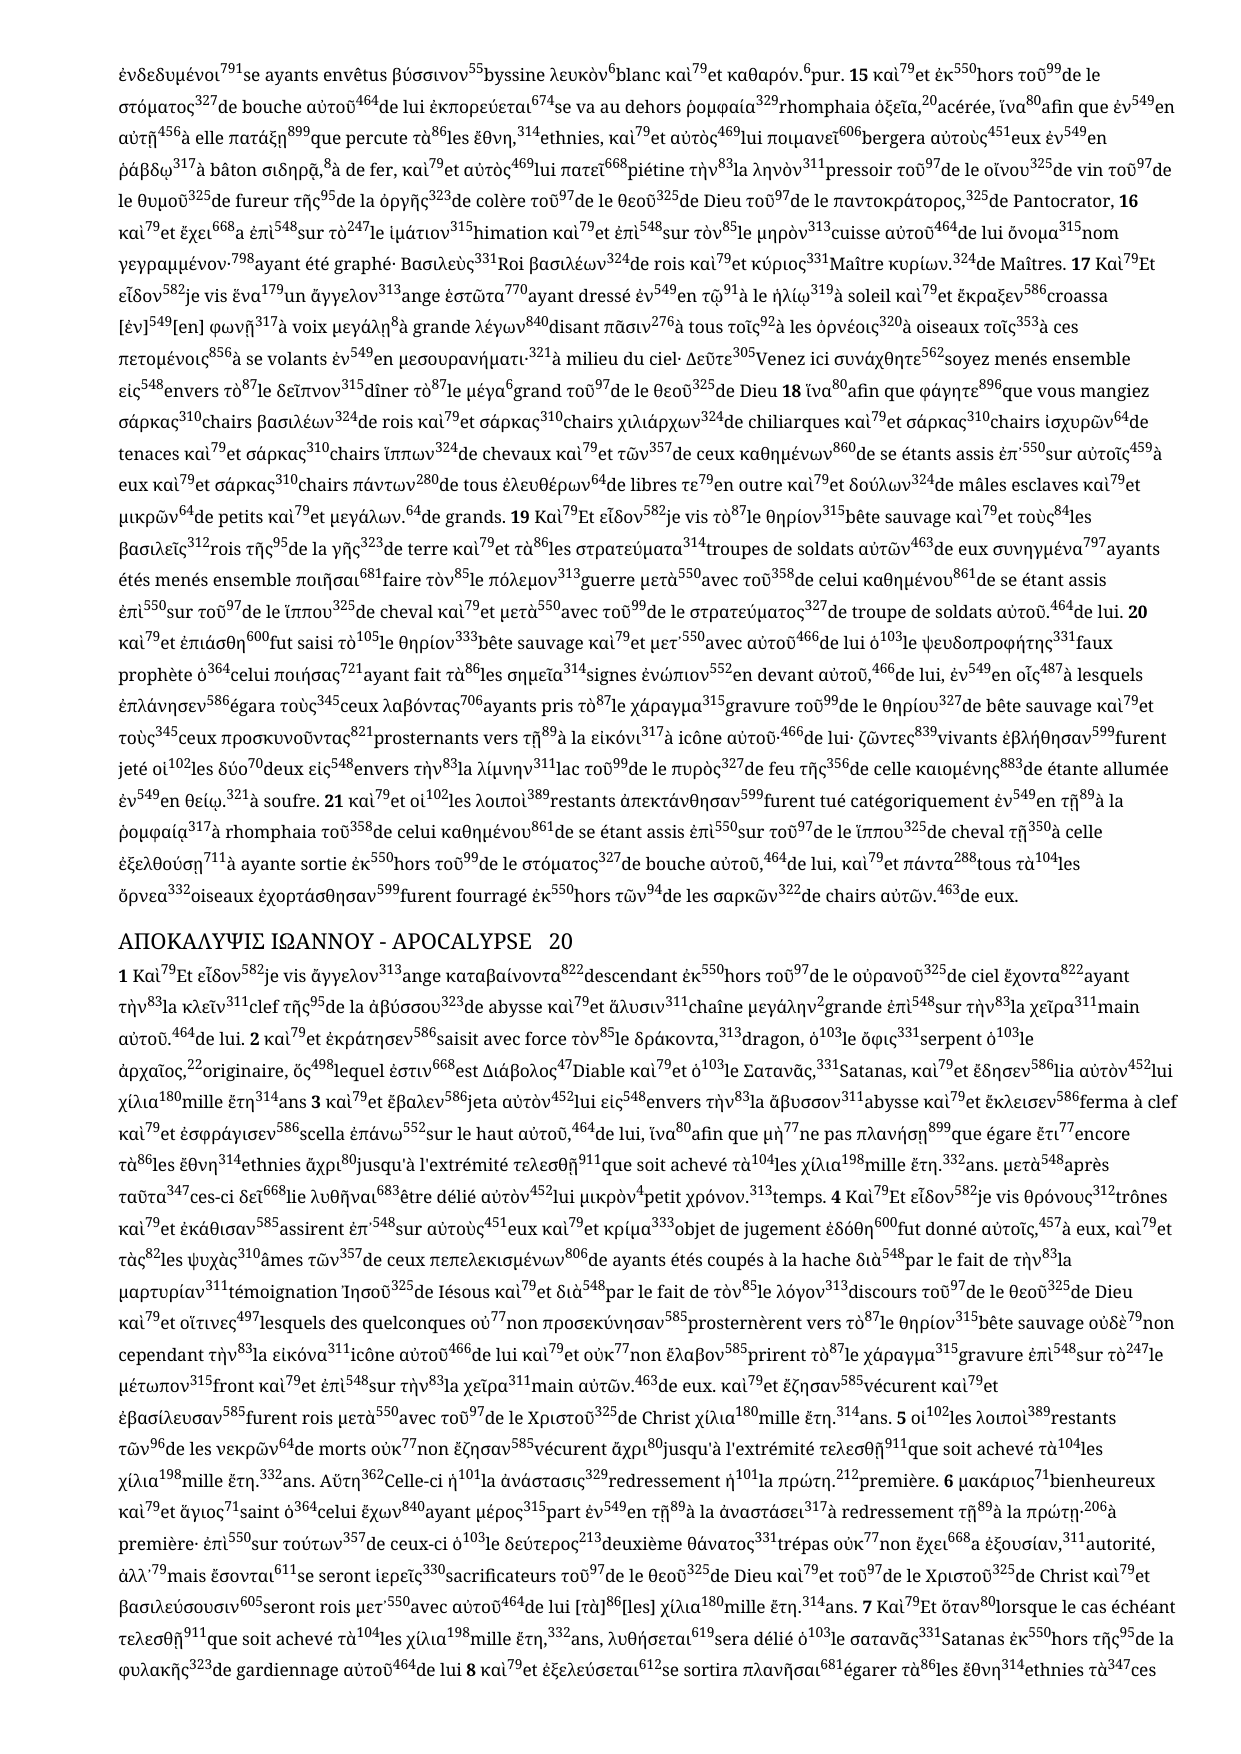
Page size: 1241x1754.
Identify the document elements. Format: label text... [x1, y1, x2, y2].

text ΑΠΟΚΑΛΥΨΙΣ ΙΩΑΝΝΟΥ - APOCALYPSE 20 [118, 926, 1181, 956]
text 1 Μετὰ548Après ταῦτα347ces-ci ἤκουσα582j'écoutai ὡς80comme φωνὴν311voix μεγάλην2grande ὄχλου325de foule πολλοῦ281de nombreux ἐν549en τῷ91à le οὐρανῷ319à ciel λεγόντων·833de disants· ἁλληλουϊά·304Allélouia· ἡ101la σωτηρία329sauvetage καὶ79et ἡ101la δόξα329gloire καὶ79et ἡ101la δύναμις329puissance τοῦ97de le θεοῦ325de Dieu ἡμῶν,423de nous, 2 ὅτι80en ce que ἀληθιναὶ68véritables καὶ79et δίκαιαι68justes αἱ100les κρίσεις328jugements αὐτοῦ·464de lui· ὅτι80en ce que ἔκρινεν586jugea τὴν83la πόρνην311pornée τὴν83la μεγάλην2grande ἥτις496laquelle une quelconque ἔφθειρεν625corrompait τὴν83la γῆν311terre ἐν549en τῇ89à la πορνείᾳ317à pornation αὐτῆς,462de elle, καὶ79et ἐξεδίκησεν586vengea τὸ87le αἷμα315sang τῶν96de les δούλων324de mâles esclaves αὐτοῦ464de lui ἐκ550hors χειρὸς323de main αὐτῆς.462de elle. 3 Καὶ79Et δεύτερον77deuxièmement εἴρηκαν·641ont dit· ἁλληλουϊά·304Allélouia· καὶ79et ὁ103le καπνὸς331fumée αὐτῆς462de elle ἀναβαίνει668monte εἰς548envers τοὺς84les αἰῶνας312ères τῶν96de les αἰώνων.324de ères. 4 καὶ79et ἔπεσαν585tombèrent οἱ102les πρεσβύτεροι70plus anciens οἱ102les εἴκοσι196vingt τέσσαρες196quatre καὶ79et τὰ104les τέσσαρα198quatre ζῷα332êtres vivants καὶ79et προσεκύνησαν585prosternèrent vers τῷ91à le θεῷ319à Dieu τῷ352à celui καθημένῳ855à se étant assis ἐπὶ549sur τῷ91à le θρόνῳ319à trône λέγοντες·839disants· ἀμὴν304amen ἁλληλουϊά.304Allélouia. 5 Καὶ79Et φωνὴ329voix ἀπὸ550au loin τοῦ97de le θρόνου325de trône ἐξῆλθεν586sortit λέγουσα·838disante· αἰνεῖτε569louez τῷ91à le θεῷ319à Dieu ἡμῶν423de nous πάντες290tous οἱ108les δοῦλοι336mâles esclaves αὐτοῦ464de lui [καὶ]79[et] οἱ368ceux φοβούμενοι870se effrayants αὐτόν,452lui, οἱ108les μικροὶ75petits καὶ79et οἱ108les μεγάλοι.75grands. 6 Καὶ79Et ἤκουσα582j'écoutai ὡς80comme φωνὴν311voix ὄχλου325de foule πολλοῦ281de nombreux καὶ79et ὡς80comme φωνὴν311voix ὑδάτων326de eaux πολλῶν282de nombreux καὶ79et ὡς80comme φωνὴν311voix βροντῶν322de tonnerres ἰσχυρῶν13de tenaces λεγόντων·833de disants· ἁλληλουϊά,304Allélouia, ὅτι80en ce que ἐβασίλευσεν586fut roi κύριος331Maître ὁ103le θεὸς331Dieu [ἡμῶν]423[de nous] ὁ103le παντοκράτωρ.331Pantocrator. 7 χαίρωμεν916que nous soyons de joie καὶ79et ἀγαλλιῶμεν916que nous exultions καὶ79et δῶμεν894que nous donnions τὴν83la δόξαν311gloire αὐτῷ,458à lui, ὅτι80en ce que ἦλθεν586vint ὁ103le γάμος331mariage τοῦ99de le ἀρνίου327de petit agneau καὶ79et ἡ101la γυνὴ329femme αὐτοῦ464de lui ἡτοίμασεν586prépara ἑαυτὴν526elle-même 8 καὶ79et ἐδόθη600fut donné αὐτῇ456à elle ἵνα80afin que περιβάληται905que se entoure βύσσινον55byssine λαμπρὸν6brillant καθαρόν·6pur· τὸ105le γὰρ79car βύσσινον73byssine τὰ104les δικαιώματα332actes de justifications τῶν96de les ἁγίων64de saints ἐστίν.668est. 9 Καὶ79Et λέγει668dit μοι·420à moi· γράψον·554graphe· μακάριοι46bienheureux οἱ363ceux εἰς548envers τὸ87le δεῖπνον315dîner τοῦ97de le γάμου325de mariage τοῦ99de le ἀρνίου327de petit agneau κεκλημένοι.812ayants étés appelés. καὶ79et λέγει668dit μοι·420à moi· οὗτοι155ceux-ci οἱ102les λόγοι330discours ἀληθινοὶ46véritables τοῦ97de le θεοῦ325de Dieu εἰσιν.667sont. 10 καὶ79et ἔπεσα582je tombai ἔμπροσθεν552en devers τῶν96de les ποδῶν324de pieds αὐτοῦ464de lui προσκυνῆσαι681prosterner vers αὐτῷ.458à lui. καὶ79et λέγει668dit μοι·420à moi· ὅρα570vois μή·77ne pas· σύνδουλός331co-esclave σού442de toi εἰμι664je suis καὶ79et τῶν96de les ἀδελφῶν324de frères σου442de toi τῶν357de ceux ἐχόντων833de ayants τὴν83la μαρτυρίαν311témoignation Ἰησοῦ·325de Iésous· τῷ91à le θεῷ319à Dieu προσκύνησον.554prosterne vers. ἡ101la γὰρ79car μαρτυρία329témoignation Ἰησοῦ325de Iésous ἐστιν668est τὸ105le πνεῦμα333souffle τῆς95de la προφητείας.323de prophétie. 11 Καὶ79Et εἶδον582je vis τὸν85le οὐρανὸν313ciel ἠνεῳγμένον,796ayant été ouvert, καὶ79et ἰδοὺ306voici ἵππος331cheval λευκὸς22blanc καὶ79et ὁ364celui καθήμενος867se étant assis ἐπ᾽548sur αὐτὸν452lui πιστὸς71croyable καλούμενος891étant appelé καὶ79et ἀληθινός,71véritable, καὶ79et ἐν549en δικαιοσύνῃ317à justice κρίνει668juge καὶ79et πολεμεῖ.668guerroie. 12 οἱ102les δὲ78cependant ὀφθαλμοὶ330yeux αὐτοῦ464de lui [ὡς]80[comme] φλὸξ329flamme πυρός,327de feu, καὶ79et ἐπὶ548sur τὴν83la κεφαλὴν311tête αὐτοῦ464de lui διαδήματα332diadèmes πολλά,288nombreux, ἔχων840ayant ὄνομα315nom γεγραμμένον798ayant été graphé ὃ482lequel οὐδεὶς390aucun οἶδεν642a su εἰ551si μὴ77ne pas αὐτός,469lui, 13 καὶ79et περιβεβλημένος813ayant été entouré ἱμάτιον315himation βεβαμμένον798ayant été trempé αἵματι,321à sang, καὶ79et κέκληται654a été appelé τὸ105le ὄνομα333nom αὐτοῦ464de lui ὁ103le λόγος331discours τοῦ97de le θεοῦ.325de Dieu. 14 Καὶ79Et τὰ104les στρατεύματα332troupes de soldats [τὰ]86[les] ἐν549en τῷ91à le οὐρανῷ319à ciel ἠκολούθει625suivait αὐτῷ458à lui ἐφ᾽549sur ἵπποις318à chevaux λευκοῖς,9à blancs, ἐνδεδυμένοι791se ayants envêtus βύσσινον55byssine λευκὸν6blanc καὶ79et καθαρόν.6pur. 15 καὶ79et ἐκ550hors τοῦ99de le στόματος327de bouche αὐτοῦ464de lui ἐκπορεύεται674se va au dehors ῥομφαία329rhomphaia ὀξεῖα,20acérée, ἵνα80afin que ἐν549en αὐτῇ456à elle πατάξῃ899que percute τὰ86les ἔθνη,314ethnies, καὶ79et αὐτὸς469lui ποιμανεῖ606bergera αὐτοὺς451eux ἐν549en ῥάβδῳ317à bâton σιδηρᾷ,8à de fer, καὶ79et αὐτὸς469lui πατεῖ668piétine τὴν83la ληνὸν311pressoir τοῦ97de le οἴνου325de vin τοῦ97de le θυμοῦ325de fureur τῆς95de la ὀργῆς323de colère τοῦ97de le θεοῦ325de Dieu τοῦ97de le παντοκράτορος,325de Pantocrator, 16 καὶ79et ἔχει668a ἐπὶ548sur τὸ247le ἱμάτιον315himation καὶ79et ἐπὶ548sur τὸν85le μηρὸν313cuisse αὐτοῦ464de lui ὄνομα315nom γεγραμμένον·798ayant été graphé· Βασιλεὺς331Roi βασιλέων324de rois καὶ79et κύριος331Maître κυρίων.324de Maîtres. 17 Καὶ79Et εἶδον582je vis ἕνα179un ἄγγελον313ange ἑστῶτα770ayant dressé ἐν549en τῷ91à le ἡλίῳ319à soleil καὶ79et ἔκραξεν586croassa [ἐν]549[en] φωνῇ317à voix μεγάλῃ8à grande λέγων840disant πᾶσιν276à tous τοῖς92à les ὀρνέοις320à oiseaux τοῖς353à ces πετομένοις856à se volants ἐν549en μεσουρανήματι·321à milieu du ciel· Δεῦτε305Venez ici συνάχθητε562soyez menés ensemble εἰς548envers τὸ87le δεῖπνον315dîner τὸ87le μέγα6grand τοῦ97de le θεοῦ325de Dieu 18 ἵνα80afin que φάγητε896que vous mangiez σάρκας310chairs βασιλέων324de rois καὶ79et σάρκας310chairs χιλιάρχων324de chiliarques καὶ79et σάρκας310chairs ἰσχυρῶν64de tenaces καὶ79et σάρκας310chairs ἵππων324de chevaux καὶ79et τῶν357de ceux καθημένων860de se étants assis ἐπ᾽550sur αὐτοῖς459à eux καὶ79et σάρκας310chairs πάντων280de tous ἐλευθέρων64de libres τε79en outre καὶ79et δούλων324de mâles esclaves καὶ79et μικρῶν64de petits καὶ79et μεγάλων.64de grands. 19 Καὶ79Et εἶδον582je vis τὸ87le θηρίον315bête sauvage καὶ79et τοὺς84les βασιλεῖς312rois τῆς95de la γῆς323de terre καὶ79et τὰ86les στρατεύματα314troupes de soldats αὐτῶν463de eux συνηγμένα797ayants étés menés ensemble ποιῆσαι681faire τὸν85le πόλεμον313guerre μετὰ550avec τοῦ358de celui καθημένου861de se étant assis ἐπὶ550sur τοῦ97de le ἵππου325de cheval καὶ79et μετὰ550avec τοῦ99de le στρατεύματος327de troupe de soldats αὐτοῦ.464de lui. 20 καὶ79et ἐπιάσθη600fut saisi τὸ105le θηρίον333bête sauvage καὶ79et μετ᾽550avec αὐτοῦ466de lui ὁ103le ψευδοπροφήτης331faux prophète ὁ364celui ποιήσας721ayant fait τὰ86les σημεῖα314signes ἐνώπιον552en devant αὐτοῦ,466de lui, ἐν549en οἷς487à lesquels ἐπλάνησεν586égara τοὺς345ceux λαβόντας706ayants pris τὸ87le χάραγμα315gravure τοῦ99de le θηρίου327de bête sauvage καὶ79et τοὺς345ceux προσκυνοῦντας821prosternants vers τῇ89à la εἰκόνι317à icône αὐτοῦ·466de lui· ζῶντες839vivants ἐβλήθησαν599furent jeté οἱ102les δύο70deux εἰς548envers τὴν83la λίμνην311lac τοῦ99de le πυρὸς327de feu τῆς356de celle καιομένης883de étante allumée ἐν549en θείῳ.321à soufre. 21 καὶ79et οἱ102les λοιποὶ389restants ἀπεκτάνθησαν599furent tué catégoriquement ἐν549en τῇ89à la ῥομφαίᾳ317à rhomphaia τοῦ358de celui καθημένου861de se étant assis ἐπὶ550sur τοῦ97de le ἵππου325de cheval τῇ350à celle ἐξελθούσῃ711à ayante sortie ἐκ550hors τοῦ99de le στόματος327de bouche αὐτοῦ,464de lui, καὶ79et πάντα288tous τὰ104les ὄρνεα332oiseaux ἐχορτάσθησαν599furent fourragé ἐκ550hors τῶν94de les σαρκῶν322de chairs αὐτῶν.463de eux. [118, 59, 1181, 907]
text 1 Καὶ79Et εἶδον582je vis ἄγγελον313ange καταβαίνοντα822descendant ἐκ550hors τοῦ97de le οὐρανοῦ325de ciel ἔχοντα822ayant τὴν83la κλεῖν311clef τῆς95de la ἀβύσσου323de abysse καὶ79et ἅλυσιν311chaîne μεγάλην2grande ἐπὶ548sur τὴν83la χεῖρα311main αὐτοῦ.464de lui. 2 καὶ79et ἐκράτησεν586saisit avec force τὸν85le δράκοντα,313dragon, ὁ103le ὄφις331serpent ὁ103le ἀρχαῖος,22originaire, ὅς498lequel ἐστιν668est Διάβολος47Diable καὶ79et ὁ103le Σατανᾶς,331Satanas, καὶ79et ἔδησεν586lia αὐτὸν452lui χίλια180mille ἔτη314ans 3 καὶ79et ἔβαλεν586jeta αὐτὸν452lui εἰς548envers τὴν83la ἄβυσσον311abysse καὶ79et ἔκλεισεν586ferma à clef καὶ79et ἐσφράγισεν586scella ἐπάνω552sur le haut αὐτοῦ,464de lui, ἵνα80afin que μὴ77ne pas πλανήσῃ899que égare ἔτι77encore τὰ86les ἔθνη314ethnies ἄχρι80jusqu'à l'extrémité τελεσθῇ911que soit achevé τὰ104les χίλια198mille ἔτη.332ans. μετὰ548après ταῦτα347ces-ci δεῖ668lie λυθῆναι683être délié αὐτὸν452lui μικρὸν4petit χρόνον.313temps. 4 Καὶ79Et εἶδον582je vis θρόνους312trônes καὶ79et ἐκάθισαν585assirent ἐπ᾽548sur αὐτοὺς451eux καὶ79et κρίμα333objet de jugement ἐδόθη600fut donné αὐτοῖς,457à eux, καὶ79et τὰς82les ψυχὰς310âmes τῶν357de ceux πεπελεκισμένων806de ayants étés coupés à la hache διὰ548par le fait de τὴν83la μαρτυρίαν311témoignation Ἰησοῦ325de Iésous καὶ79et διὰ548par le fait de τὸν85le λόγον313discours τοῦ97de le θεοῦ325de Dieu καὶ79et οἵτινες497lesquels des quelconques οὐ77non προσεκύνησαν585prosternèrent vers τὸ87le θηρίον315bête sauvage οὐδὲ79non cependant τὴν83la εἰκόνα311icône αὐτοῦ466de lui καὶ79et οὐκ77non ἔλαβον585prirent τὸ87le χάραγμα315gravure ἐπὶ548sur τὸ247le μέτωπον315front καὶ79et ἐπὶ548sur τὴν83la χεῖρα311main αὐτῶν.463de eux. καὶ79et ἔζησαν585vécurent καὶ79et ἐβασίλευσαν585furent rois μετὰ550avec τοῦ97de le Χριστοῦ325de Christ χίλια180mille ἔτη.314ans. 5 οἱ102les λοιποὶ389restants τῶν96de les νεκρῶν64de morts οὐκ77non ἔζησαν585vécurent ἄχρι80jusqu'à l'extrémité τελεσθῇ911que soit achevé τὰ104les χίλια198mille ἔτη.332ans. Αὕτη362Celle-ci ἡ101la ἀνάστασις329redressement ἡ101la πρώτη.212première. 6 μακάριος71bienheureux καὶ79et ἅγιος71saint ὁ364celui ἔχων840ayant μέρος315part ἐν549en τῇ89à la ἀναστάσει317à redressement τῇ89à la πρώτῃ·206à première· ἐπὶ550sur τούτων357de ceux-ci ὁ103le δεύτερος213deuxième θάνατος331trépas οὐκ77non ἔχει668a ἐξουσίαν,311autorité, ἀλλ᾽79mais ἔσονται611se seront ἱερεῖς330sacrificateurs τοῦ97de le θεοῦ325de Dieu καὶ79et τοῦ97de le Χριστοῦ325de Christ καὶ79et βασιλεύσουσιν605seront rois μετ᾽550avec αὐτοῦ464de lui [τὰ]86[les] χίλια180mille ἔτη.314ans. 7 Καὶ79Et ὅταν80lorsque le cas échéant τελεσθῇ911que soit achevé τὰ104les χίλια198mille ἔτη,332ans, λυθήσεται619sera délié ὁ103le σατανᾶς331Satanas ἐκ550hors τῆς95de la φυλακῆς323de gardiennage αὐτοῦ464de lui 8 καὶ79et ἐξελεύσεται612se sortira πλανῆσαι681égarer τὰ86les ἔθνη314ethnies τὰ347ces ἐν549en ταῖς88à les τέσσαρσιν182à quatre γωνίαις316à coins τῆς95de la γῆς,323de terre, τὸν85le Γὼγ313Gog καὶ79et Μαγώγ,313Magog, συναγαγεῖν681mener ensemble αὐτοὺς451eux εἰς548envers τὸν85le πόλεμον,313guerre, ὧν491de lesquels ὁ103le ἀριθμὸς331nombre αὐτῶν463de eux ὡς80comme ἡ101la ἄμμος329sable τῆς95de la θαλάσσης.323de mer. 9 καὶ79et ἀνέβησαν585montèrent ἐπὶ548sur τὸ87le πλάτος315largeur τῆς95de la γῆς323de terre καὶ79et ἐκύκλωσαν585encerclèrent τὴν83la παρεμβολὴν311installation de côté τῶν96de les ἁγίων64de saints καὶ79et τὴν83la πόλιν311cité τὴν344celle ἠγαπημένην,794ayante étée aimée, καὶ79et κατέβη586descendit πῦρ333feu ἐκ550hors τοῦ97de le οὐρανοῦ325de ciel καὶ79et κατέφαγεν586mangea complètement αὐτούς.451eux. 10 καὶ79et ὁ103le διάβολος71diable ὁ364celui πλανῶν840égarant αὐτοὺς451eux ἐβλήθη600fut jeté εἰς548envers τὴν83la λίμνην311lac τοῦ99de le πυρὸς327de feu καὶ79et θείου327de soufre ὅπου77là où καὶ77aussi τὸ105le θηρίον333bête sauvage καὶ79et ὁ103le ψευδοπροφήτης,331faux prophète, καὶ79et βασανισθήσονται618seront torturé ἡμέρας323de journée καὶ79et νυκτὸς323de nuit εἰς548envers τοὺς84les αἰῶνας312ères τῶν96de les αἰώνων.324de ères. 11 Καὶ79Et εἶδον582je vis θρόνον313trône μέγαν4grand λευκὸν4blanc καὶ79et τὸν346celui καθήμενον849se étant assis ἐπ᾽550sur αὐτοῦ,464de lui, οὗ492de lequel ἀπὸ550au loin τοῦ99de le προσώπου327de face ἔφυγεν586fuit ἡ101la γῆ329terre καὶ79et ὁ103le οὐρανὸς331ciel καὶ79et τόπος331lieu οὐχ77non εὑρέθη600fut trouvé αὐτοῖς.457à eux. 12 καὶ79et εἶδον582je vis τοὺς84les νεκρούς,52morts, τοὺς84les μεγάλους52grands καὶ79et τοὺς84les μικρούς,52petits, ἑστῶτας769ayants dressés ἐνώπιον552en devant τοῦ97de le θρόνου.325de trône. καὶ79et βιβλία332papiers de bibles ἠνοίχθησαν,599furent ouvert, καὶ79et ἄλλο134autre βιβλίον333papier de bible ἠνεῴχθη,600fut ouvert, ὅ500lequel ἐστιν668est τῆς356de celle ζωῆς,323de vie, καὶ79et ἐκρίθησαν599furent jugé οἱ102les νεκροὶ70morts ἐκ550hors τῶν359de ces γεγραμμένων808de ayants étés graphés ἐν549en τοῖς92à les βιβλίοις320à papiers de bibles κατὰ548selon τὰ86les ἔργα314travaux αὐτῶν.463de eux. 13 καὶ79et ἔδωκεν586donna ἡ101la θάλασσα329mer τοὺς84les νεκροὺς52morts τοὺς479ceux ἐν549en αὐτῇ456à elle καὶ79et ὁ103le θάνατος331trépas καὶ79et ὁ103le ᾅδης331séjour des morts ἔδωκαν585donnèrent τοὺς84les νεκροὺς52morts τοὺς479ceux ἐν549en αὐτοῖς,457à eux, καὶ79et ἐκρίθησαν599furent jugé ἕκαστος390chacun κατὰ548selon τὰ86les ἔργα314travaux αὐτῶν.463de eux. 14 καὶ79et ὁ103le θάνατος331trépas καὶ79et ὁ103le ᾅδης331séjour des morts ἐβλήθησαν599furent jeté εἰς548envers τὴν83la λίμνην311lac τοῦ99de le πυρός.327de feu. οὗτος156celui-ci ὁ103le θάνατος331trépas ὁ103le δεύτερός213deuxième ἐστιν,668est, ἡ101la λίμνη329lac τοῦ99de le πυρός.327de feu. 15 καὶ79et εἴ80si τις390un quelconque οὐχ77non εὑρέθη600fut trouvé ἐν549en τῇ89à la βίβλῳ317à bible τῆς95de la ζωῆς323de vie γεγραμμένος,813ayant été graphé, ἐβλήθη600fut jeté εἰς548envers τὴν83la λίμνην311lac τοῦ99de le πυρός.327de feu. [118, 960, 1181, 1682]
